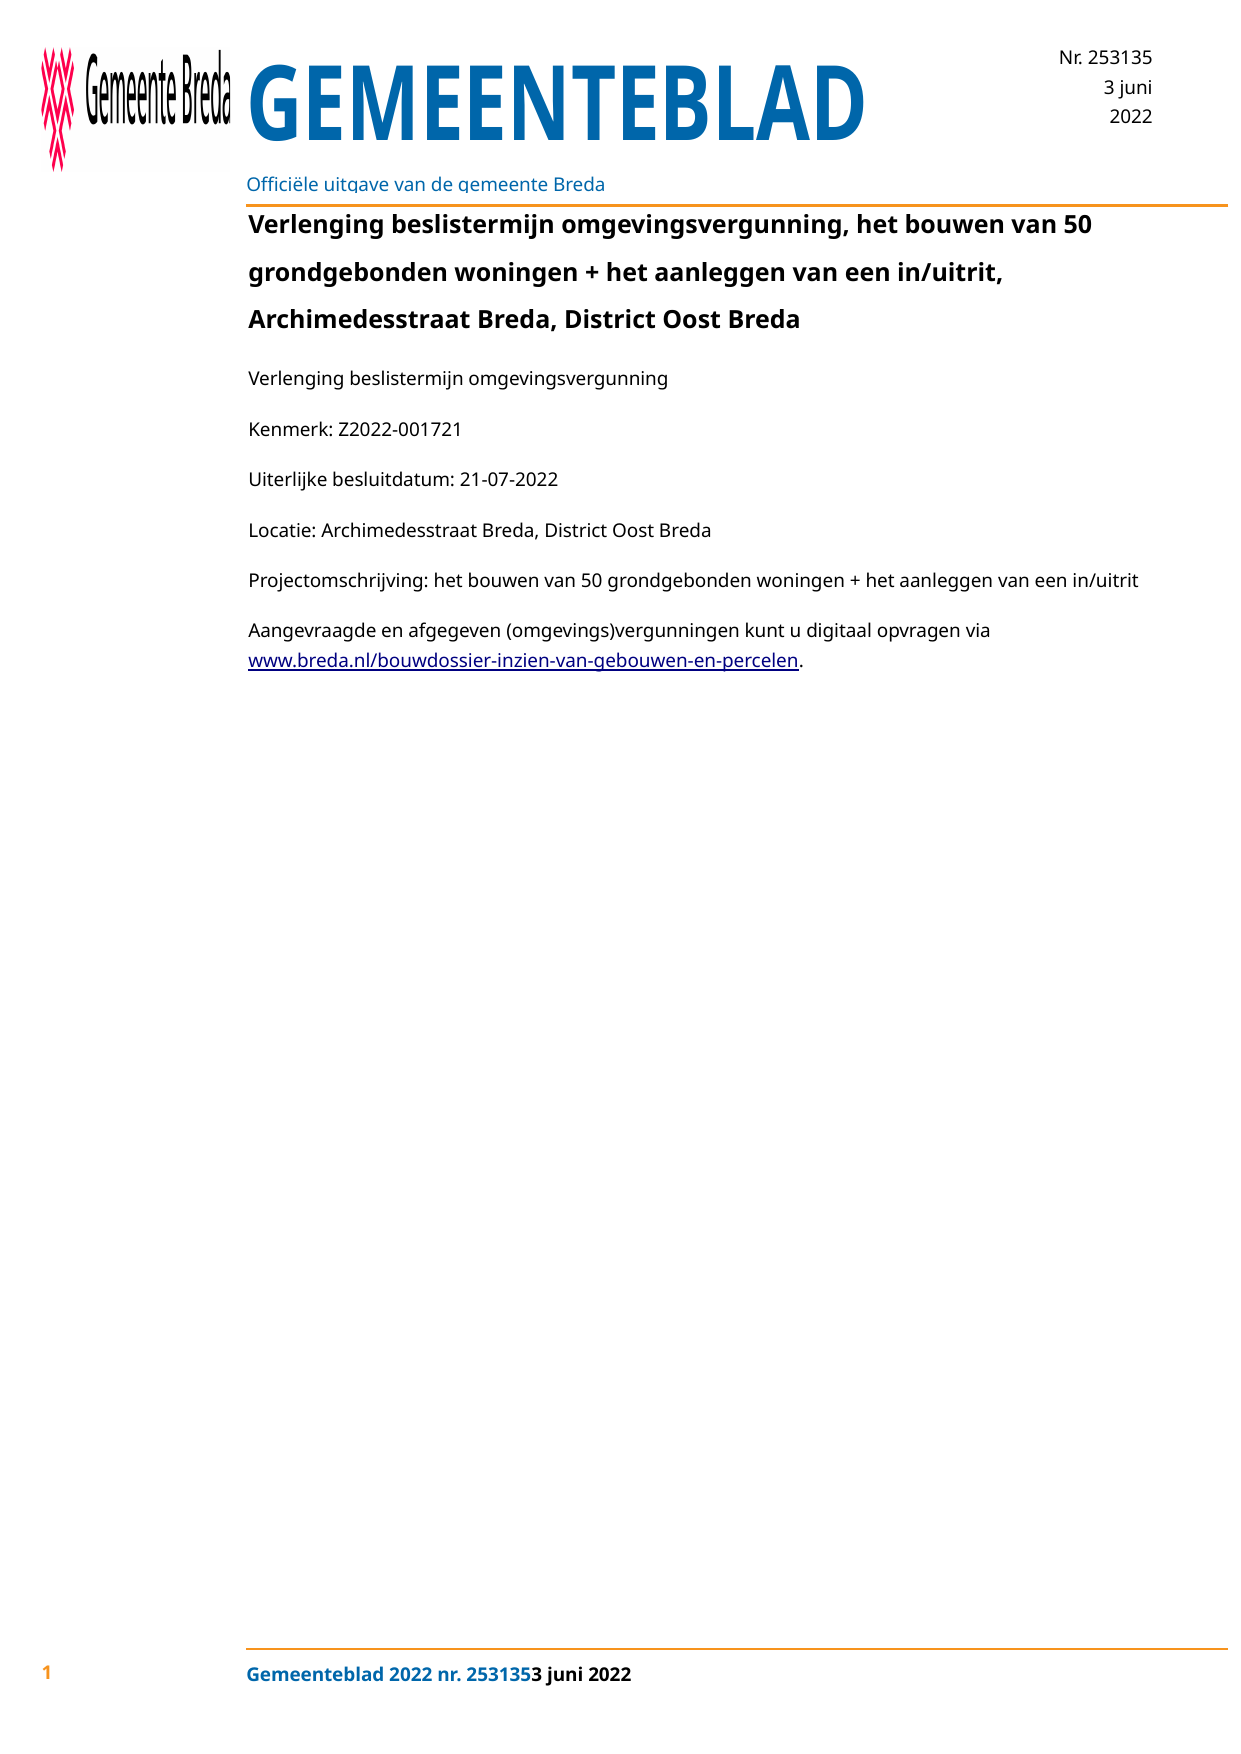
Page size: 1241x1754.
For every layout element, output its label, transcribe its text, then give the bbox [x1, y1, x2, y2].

text Uiterlijke besluitdatum: 21-07-2022 [248, 466, 1152, 492]
text Locatie: Archimedesstraat Breda, District Oost Breda [248, 517, 1152, 542]
picture [41, 47, 231, 172]
text Aangevraagde en afgegeven (omgevings)vergunningen kunt u digitaal opvragen via www.breda.nl/bouwdossier-inzien-van-gebouwen-en-percelen. [248, 618, 1152, 673]
text Projectomschrijving: het bouwen van 50 grondgebonden woningen + het aanleggen van een in/uitrit [248, 567, 1152, 593]
text Kenmerk: Z2022-001721 [248, 416, 1152, 442]
text Verlenging beslistermijn omgevingsvergunning [248, 366, 1152, 391]
text Verlenging beslistermijn omgevingsvergunning, het bouwen van 50 grondgebonden woningen + het aanleggen van een in/uitrit, Archimedesstraat Breda, District Oost Breda [248, 207, 1152, 336]
